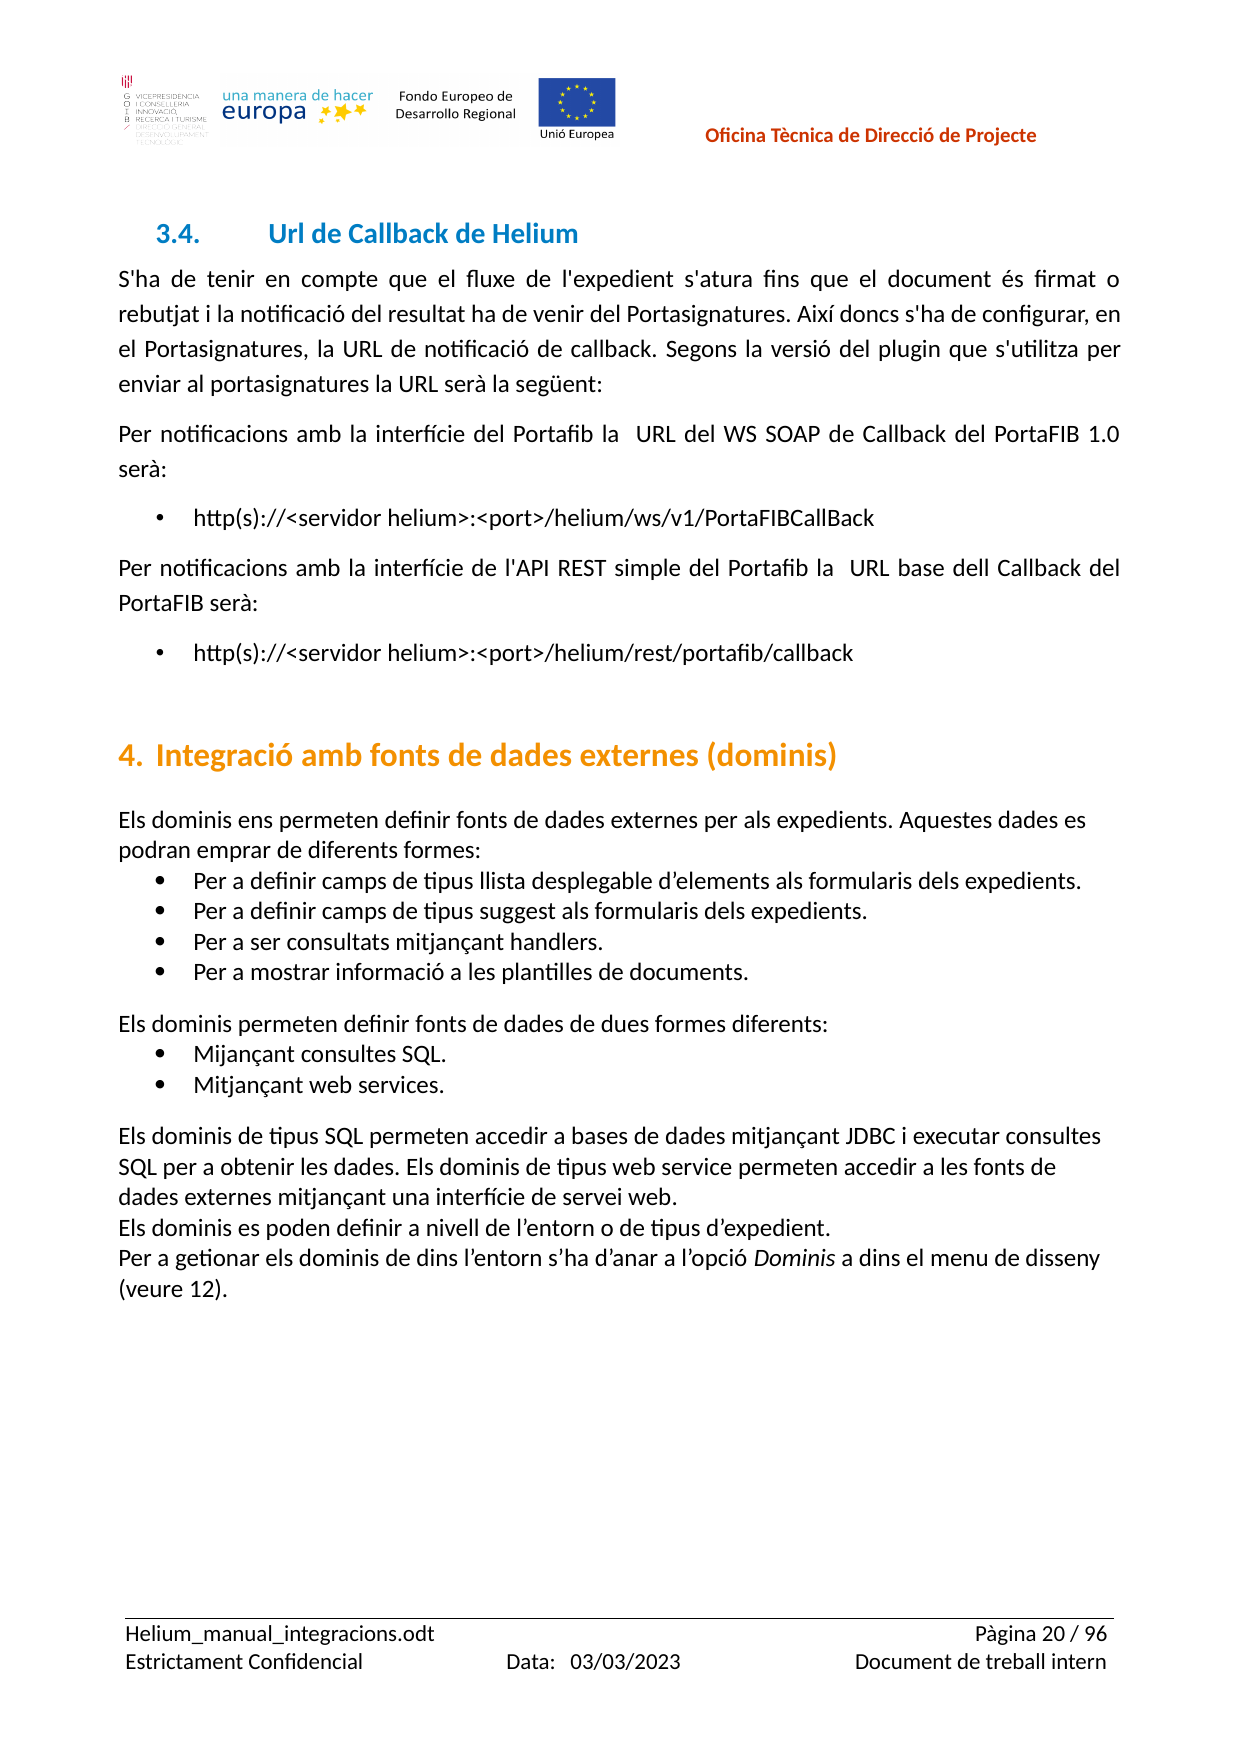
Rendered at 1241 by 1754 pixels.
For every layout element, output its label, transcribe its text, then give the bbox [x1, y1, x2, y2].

text Per a getionar els dominis de dins l’entorn s’ha d’anar a l’opció Dominis a dins el menu de disseny (veure 12). [118, 1242, 1122, 1303]
picture [118, 73, 213, 147]
text Per notificacions amb la interfície del Portafib la URL del WS SOAP de Callback del PortaFIB 1.0 serà: [118, 418, 1122, 483]
picture [219, 73, 621, 147]
list Per a mostrar informació a les plantilles de documents. [156, 956, 1122, 987]
text Per notificacions amb la interfície de l'API REST simple del Portafib la URL base dell Callback del PortaFIB serà: [118, 552, 1122, 618]
list Mijançant consultes SQL. [156, 1038, 1122, 1069]
text S'ha de tenir en compte que el fluxe de l'expedient s'atura fins que el document és firmat o rebutjat i la notificació del resultat ha de venir del Portasignatures. Així doncs s'ha de configurar, en el Portasignatures, la URL de notificació de callback. Segons la versió del plugin que s'utilitza per enviar al portasignatures la URL serà la següent: [118, 263, 1122, 399]
list Per a definir camps de tipus suggest als formularis dels expedients. [156, 895, 1122, 926]
text Els dominis permeten definir fonts de dades de dues formes diferents: [118, 1008, 1122, 1038]
list http(s)://<servidor helium>:<port>/helium/ws/v1/PortaFIBCallBack [156, 502, 1122, 533]
list Per a ser consultats mitjançant handlers. [156, 926, 1122, 956]
list http(s)://<servidor helium>:<port>/helium/rest/portafib/callback [156, 637, 1122, 667]
text Els dominis es poden definir a nivell de l’entorn o de tipus d’expedient. [118, 1212, 1122, 1242]
subtitle Integració amb fonts de dades externes (dominis) [118, 733, 1122, 774]
list Per a definir camps de tipus llista desplegable d’elements als formularis dels expedients. [156, 865, 1122, 895]
text Els dominis de tipus SQL permeten accedir a bases de dades mitjançant JDBC i executar consultes SQL per a obtenir les dades. Els dominis de tipus web service permeten accedir a les fonts de dades externes mitjançant una interfície de servei web. [118, 1120, 1122, 1212]
subtitle Url de Callback de Helium [155, 215, 1122, 251]
text Els dominis ens permeten definir fonts de dades externes per als expedients. Aquestes dades es podran emprar de diferents formes: [118, 804, 1122, 865]
list Mitjançant web services. [156, 1069, 1122, 1099]
